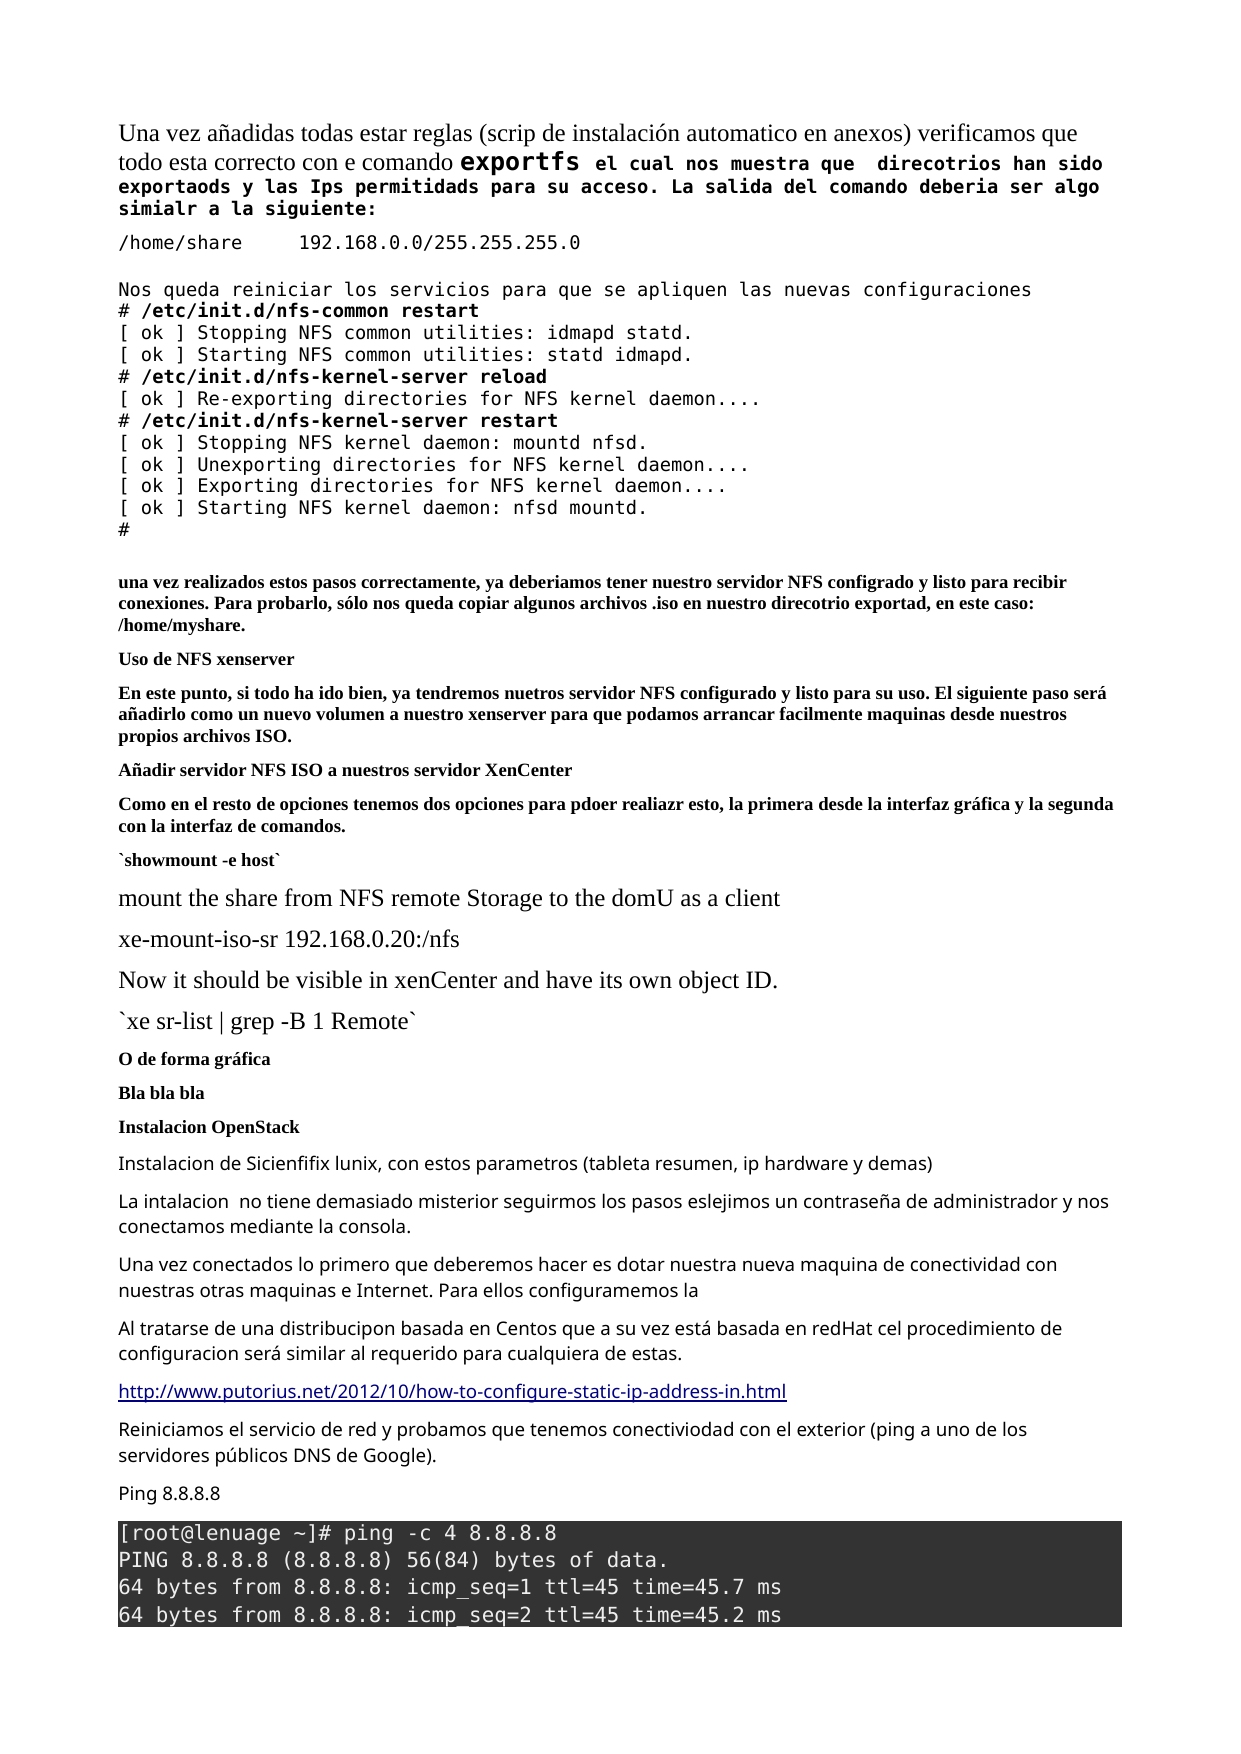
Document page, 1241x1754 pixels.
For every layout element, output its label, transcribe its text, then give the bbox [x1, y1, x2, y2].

text La intalacion no tiene demasiado misterior seguirmos los pasos eslejimos un contraseña de administrador y nos conectamos mediante la consola. [118, 1188, 1122, 1239]
text O de forma gráfica [118, 1048, 1122, 1069]
text [root@lenuage ~]# ping -c 4 8.8.8.8 [118, 1521, 1122, 1545]
text Como en el resto de opciones tenemos dos opciones para pdoer realiazr esto, la primera desde la interfaz gráfica y la segunda con la interfaz de comandos. [118, 793, 1122, 836]
text Uso de NFS xenserver [118, 648, 1122, 669]
text xe-mount-iso-sr 192.168.0.20:/nfs [118, 924, 1122, 953]
text `xe sr-list | grep -B 1 Remote` [118, 1006, 1122, 1035]
text Now it should be visible in xenCenter and have its own object ID. [118, 965, 1122, 994]
text [ ok ] Starting NFS common utilities: statd idmapd. [118, 344, 1122, 366]
text Bla bla bla [118, 1082, 1122, 1103]
text En este punto, si todo ha ido bien, ya tendremos nuetros servidor NFS configurado y listo para su uso. El siguiente paso será añadirlo como un nuevo volumen a nuestro xenserver para que podamos arrancar facilmente maquinas desde nuestros propios archivos ISO. [118, 682, 1122, 746]
text /home/share 192.168.0.0/255.255.255.0 [118, 232, 1122, 254]
text Una vez conectados lo primero que deberemos hacer es dotar nuestra nueva maquina de conectividad con nuestras otras maquinas e Internet. Para ellos configuramemos la [118, 1251, 1122, 1302]
text 64 bytes from 8.8.8.8: icmp_seq=2 ttl=45 time=45.2 ms [118, 1603, 1122, 1627]
text Una vez añadidas todas estar reglas (scrip de instalación automatico en anexos) verificamos que todo esta correcto con e comando exportfs el cual nos muestra que direcotrios han sido exportaods y las Ips permitidads para su acceso. La salida del comando deberia ser algo simialr a la siguiente: [118, 118, 1122, 220]
text PING 8.8.8.8 (8.8.8.8) 56(84) bytes of data. [118, 1548, 1122, 1572]
text [ ok ] Exporting directories for NFS kernel daemon.... [118, 475, 1122, 497]
text Ping 8.8.8.8 [118, 1480, 1122, 1506]
text http://www.putorius.net/2012/10/how-to-configure-static-ip-address-in.html [118, 1378, 1122, 1404]
text Reiniciamos el servicio de red y probamos que tenemos conectiviodad con el exterior (ping a uno de los servidores públicos DNS de Google). [118, 1417, 1122, 1468]
text [ ok ] Stopping NFS kernel daemon: mountd nfsd. [118, 432, 1122, 453]
text 64 bytes from 8.8.8.8: icmp_seq=1 ttl=45 time=45.7 ms [118, 1575, 1122, 1600]
text # /etc/init.d/nfs-kernel-server reload [118, 366, 1122, 388]
text [ ok ] Stopping NFS common utilities: idmapd statd. [118, 322, 1122, 344]
text # /etc/init.d/nfs-kernel-server restart [118, 410, 1122, 432]
text una vez realizados estos pasos correctamente, ya deberiamos tener nuestro servidor NFS configrado y listo para recibir conexiones. Para probarlo, sólo nos queda copiar algunos archivos .iso en nuestro direcotrio exportad, en este caso: /home/myshare. [118, 571, 1122, 635]
text Nos queda reiniciar los servicios para que se apliquen las nuevas configuraciones [118, 278, 1122, 300]
text mount the share from NFS remote Storage to the domU as a client [118, 883, 1122, 911]
text [ ok ] Re-exporting directories for NFS kernel daemon.... [118, 388, 1122, 410]
text Añadir servidor NFS ISO a nuestros servidor XenCenter [118, 759, 1122, 781]
text # /etc/init.d/nfs-common restart [118, 300, 1122, 322]
text Instalacion de Sicienfifix lunix, con estos parametros (tableta resumen, ip hardware y demas) [118, 1150, 1122, 1175]
text [ ok ] Unexporting directories for NFS kernel daemon.... [118, 453, 1122, 475]
text Al tratarse de una distribucipon basada en Centos que a su vez está basada en redHat cel procedimiento de configuracion será similar al requerido para cualquiera de estas. [118, 1315, 1122, 1366]
text `showmount -e host` [118, 849, 1122, 870]
text Instalacion OpenStack [118, 1116, 1122, 1137]
text # [118, 519, 1122, 541]
text [ ok ] Starting NFS kernel daemon: nfsd mountd. [118, 497, 1122, 519]
